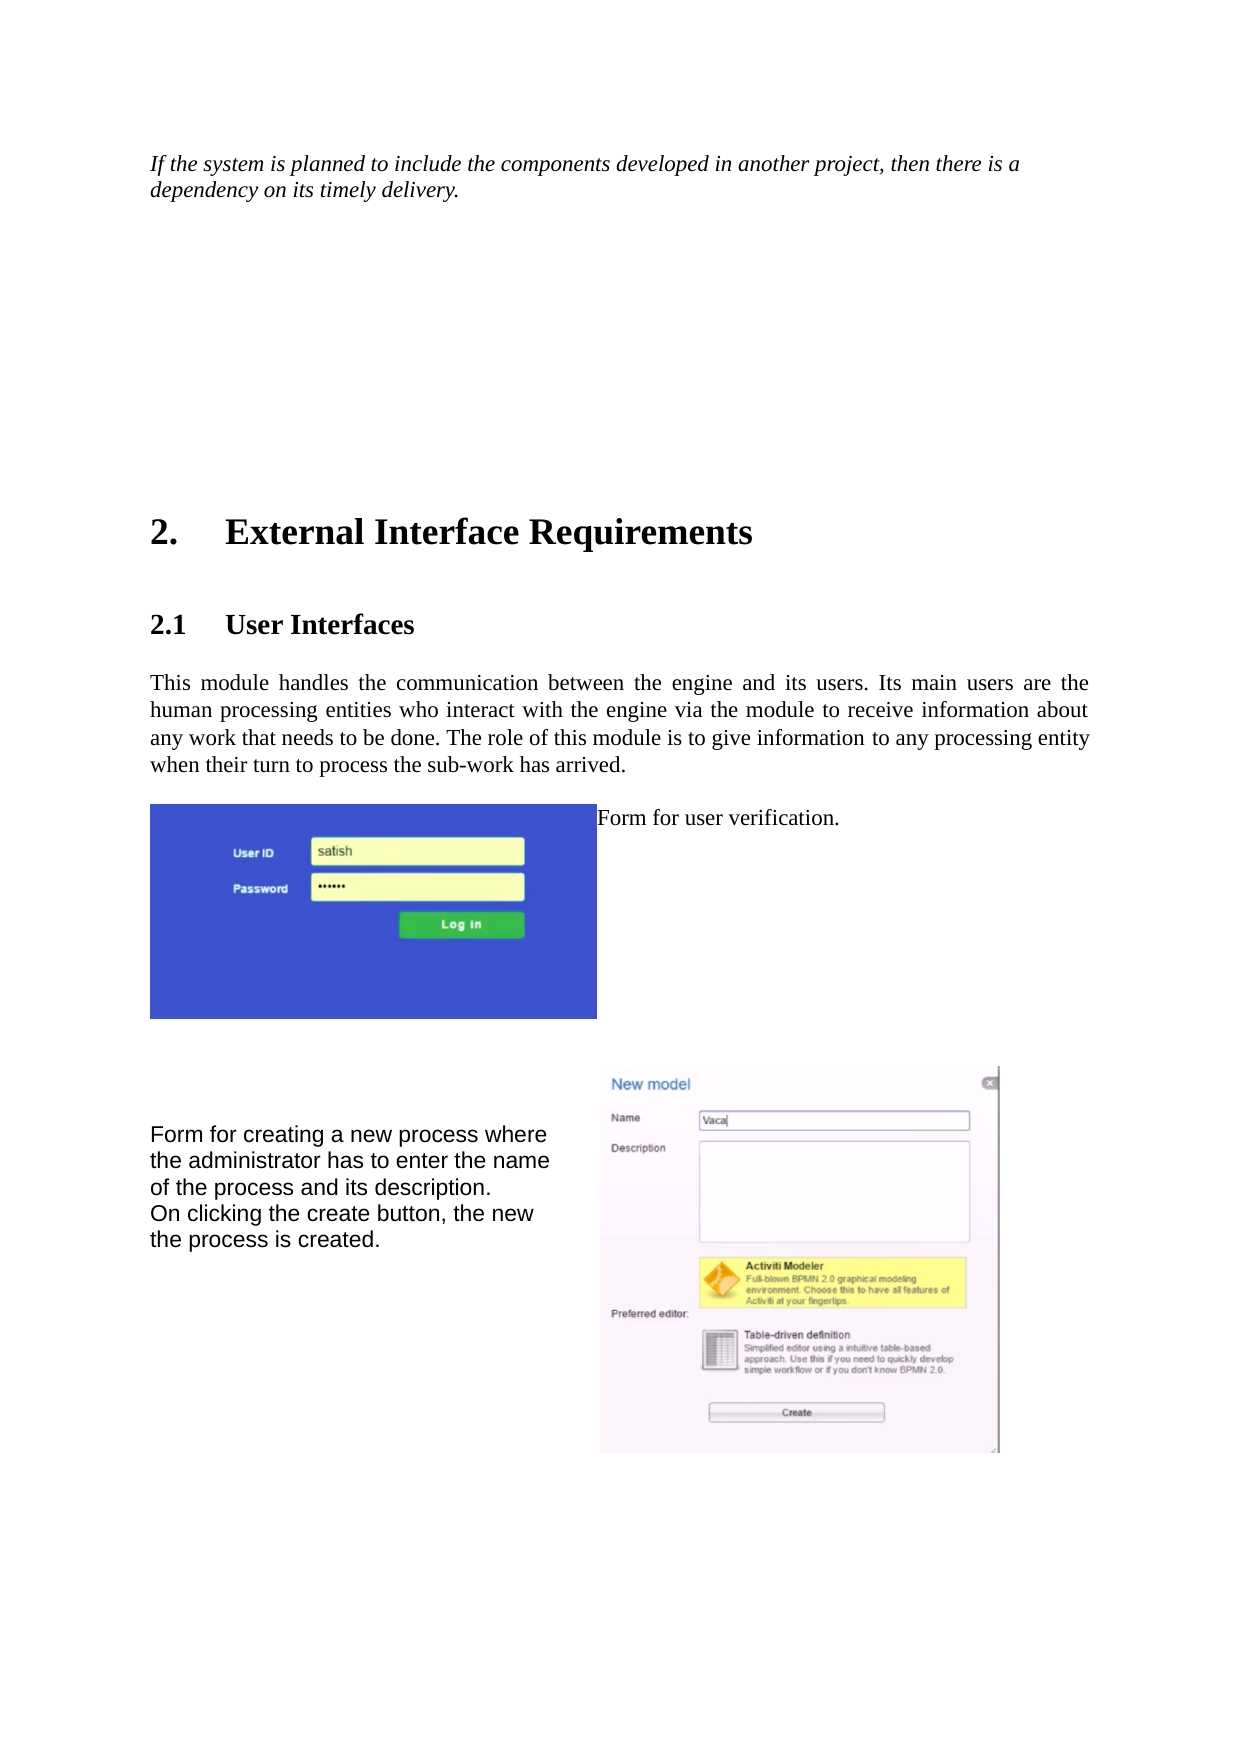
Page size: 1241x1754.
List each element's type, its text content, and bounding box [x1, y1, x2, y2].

text Form for user verification. [597, 804, 1090, 830]
picture [618, 1066, 989, 1453]
text If the system is planned to include the components developed in another project, then there is a dependency on its timely delivery. [150, 150, 1090, 203]
text [989, 1147, 1090, 1174]
text of the process and its description. [150, 1174, 618, 1200]
subtitle User Interfaces [150, 607, 1090, 640]
subtitle External Interface Requirements [150, 509, 1090, 553]
text On clicking the create button, the new [150, 1200, 618, 1226]
picture [150, 804, 597, 1019]
text [989, 1121, 1090, 1147]
text [989, 1200, 1090, 1226]
text This module handles the communication between the engine and its users. Its main users are the human processing entities who interact with the engine via the module to receive information about any work that needs to be done. The role of this module is to give information to any processing entity when their turn to process the sub-work has arrived. [150, 669, 1090, 777]
text the process is created. [150, 1226, 618, 1253]
text Form for creating a new process where [150, 1121, 618, 1147]
text the administrator has to enter the name [150, 1147, 618, 1174]
text [989, 1174, 1090, 1200]
text [989, 1226, 1090, 1253]
